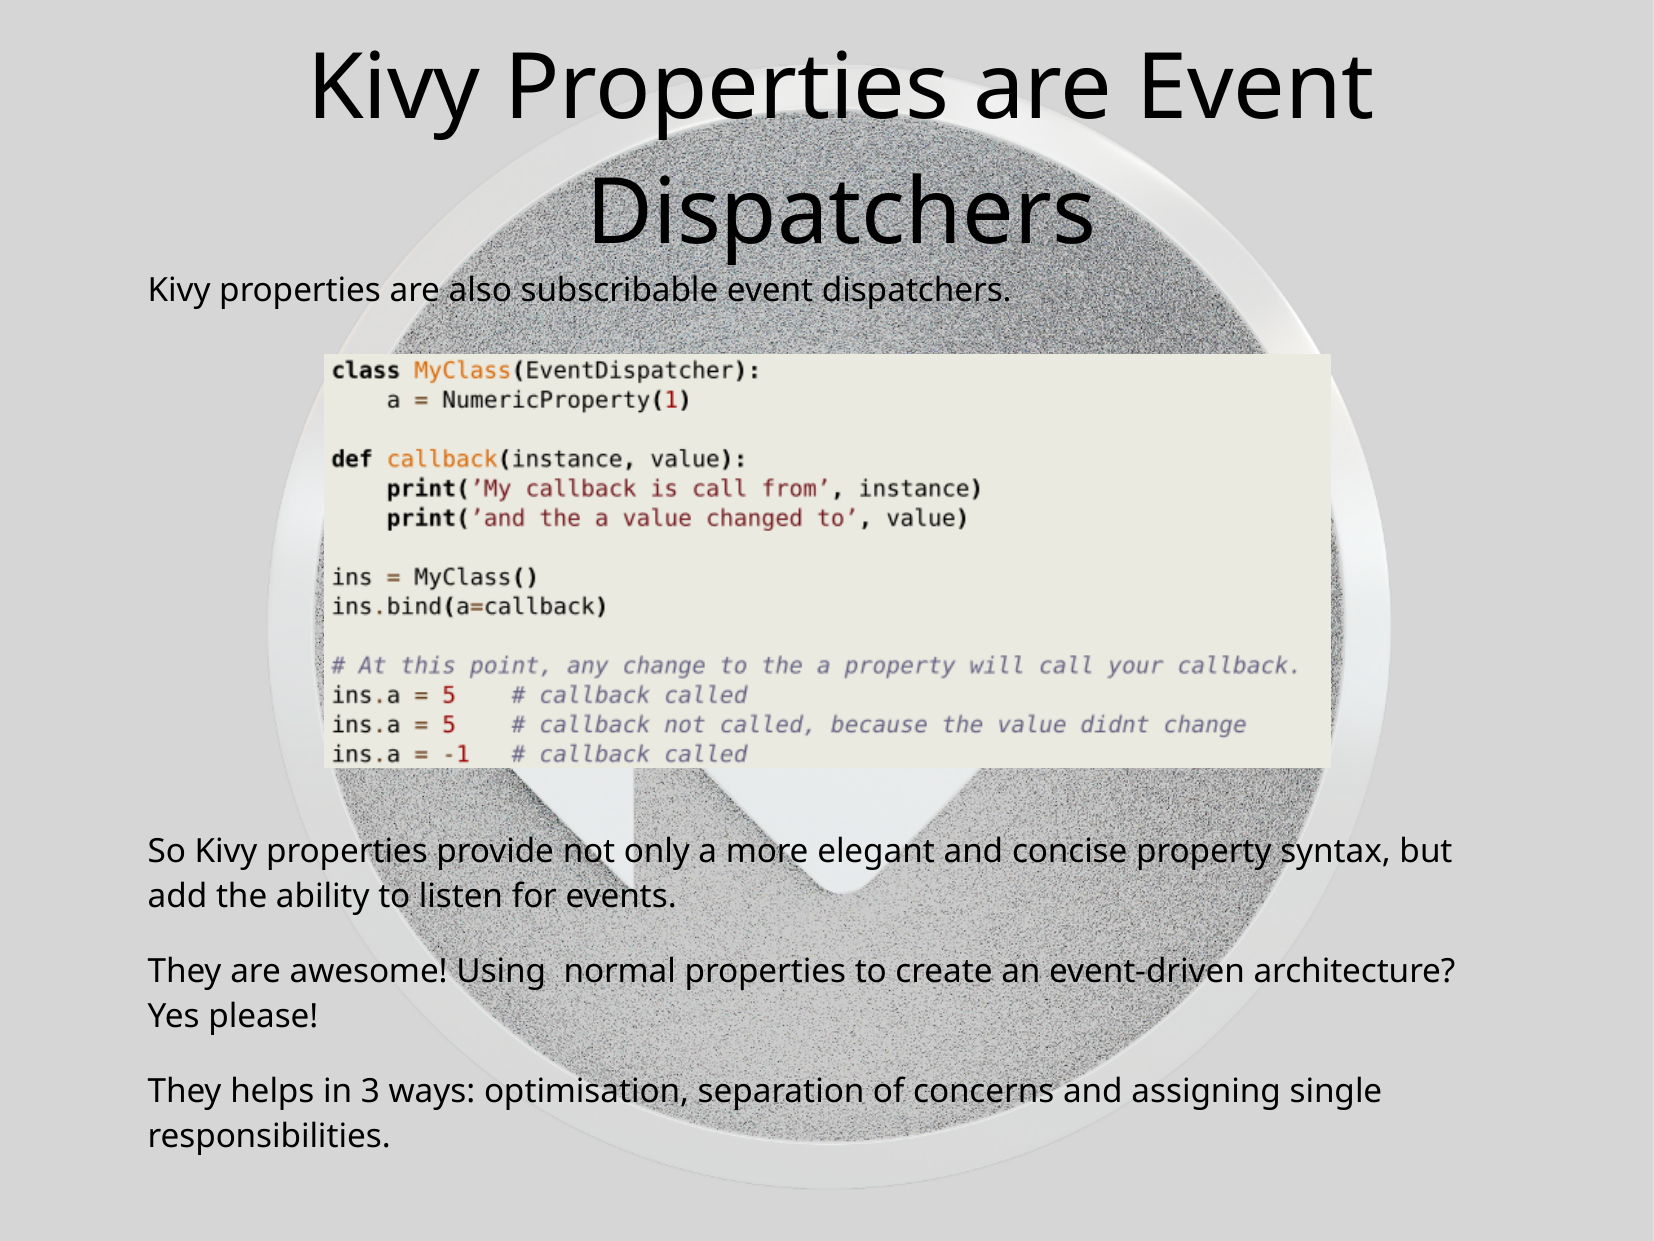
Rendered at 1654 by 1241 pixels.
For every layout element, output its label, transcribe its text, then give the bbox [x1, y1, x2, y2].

picture [0, 0, 1654, 1241]
list Kivy properties are also subscribable event dispatchers. [147, 265, 1477, 325]
list So Kivy properties provide not only a more elegant and concise property syntax, but add the ability to listen for events. They are awesome! Using normal properties to create an event-driven architecture? Yes please! They helps in 3 ways: optimisation, separation of concerns and assigning single responsibilities. [147, 826, 1477, 1053]
title Kivy Properties are Event Dispatchers [115, 41, 1569, 249]
